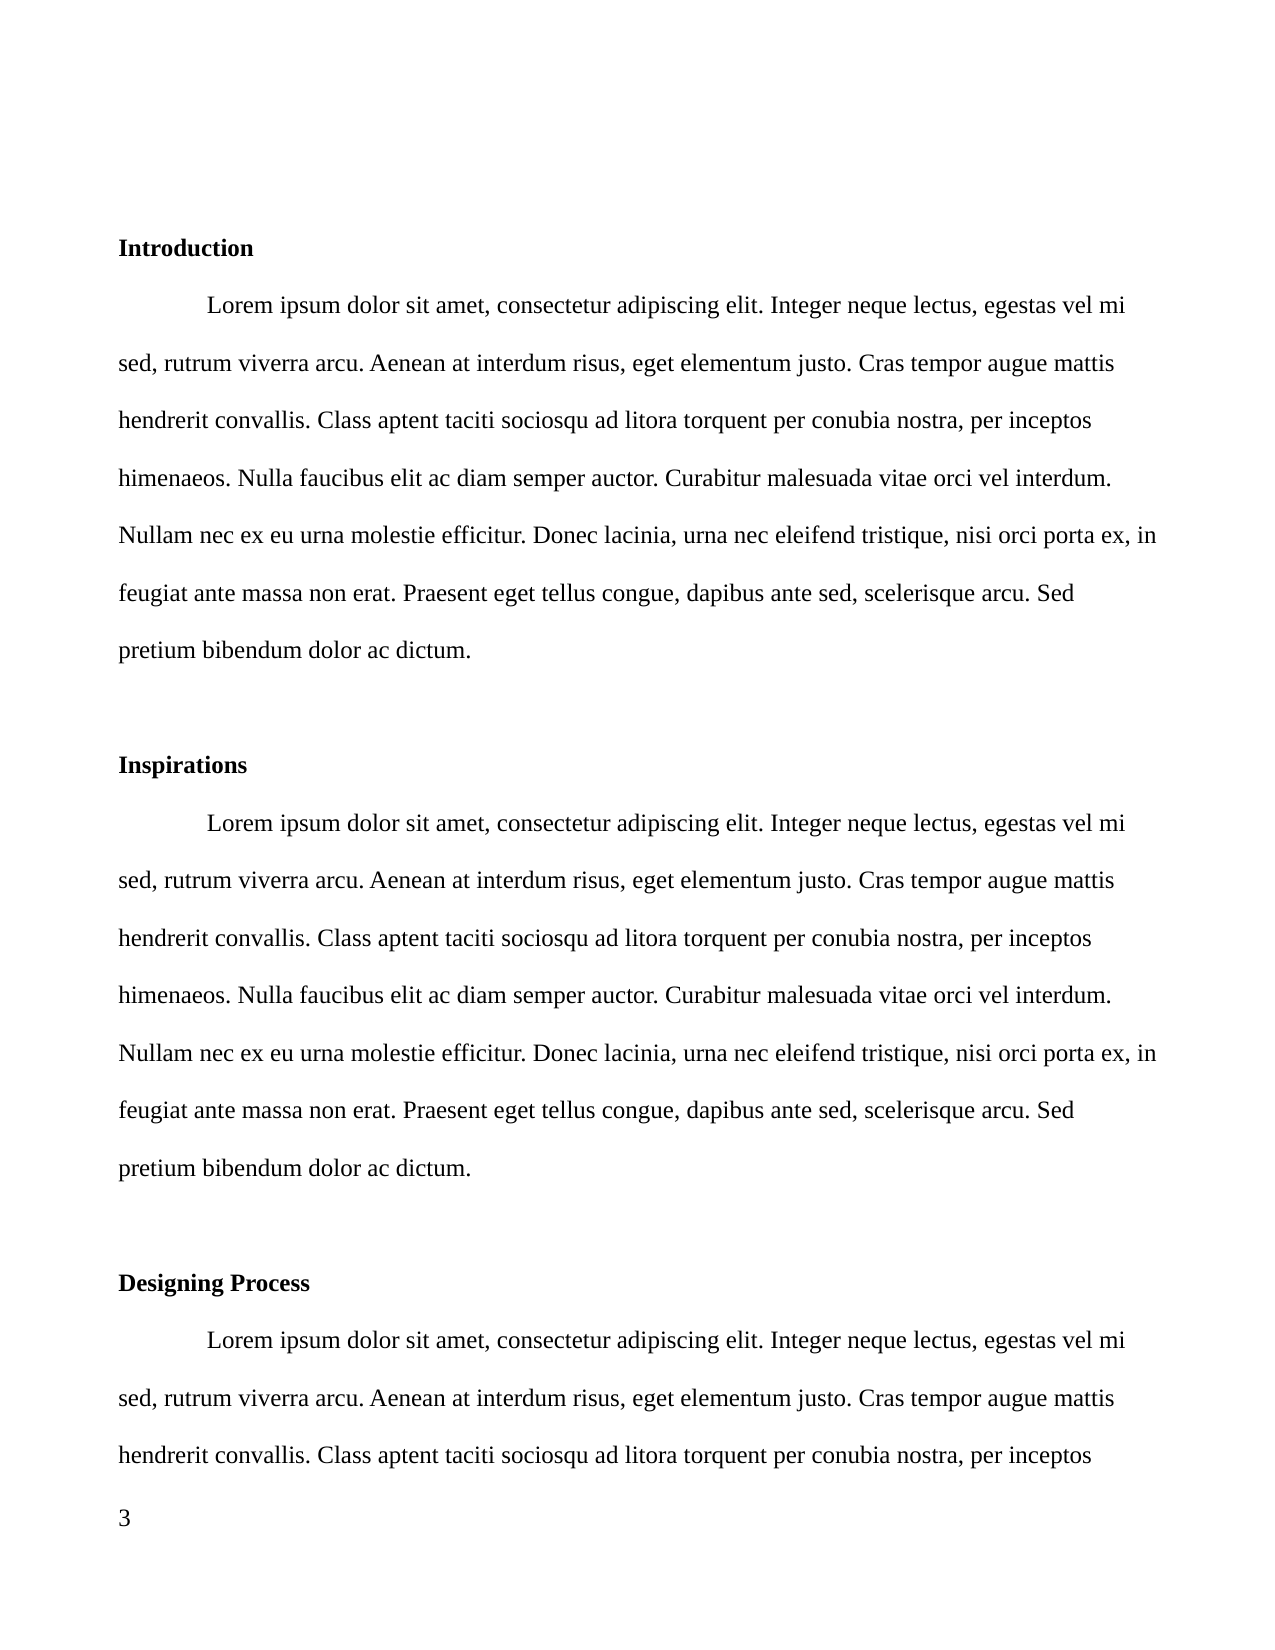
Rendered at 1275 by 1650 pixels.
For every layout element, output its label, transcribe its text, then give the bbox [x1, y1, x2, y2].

text Designing Process [118, 1268, 1157, 1297]
text Lorem ipsum dolor sit amet, consectetur adipiscing elit. Integer neque lectus, egestas vel mi sed, rutrum viverra arcu. Aenean at interdum risus, eget elementum justo. Cras tempor augue mattis hendrerit convallis. Class aptent taciti sociosqu ad litora torquent per conubia nostra, per inceptos [118, 1326, 1157, 1469]
text Introduction [118, 233, 1157, 262]
text Lorem ipsum dolor sit amet, consectetur adipiscing elit. Integer neque lectus, egestas vel mi sed, rutrum viverra arcu. Aenean at interdum risus, eget elementum justo. Cras tempor augue mattis hendrerit convallis. Class aptent taciti sociosqu ad litora torquent per conubia nostra, per inceptos himenaeos. Nulla faucibus elit ac diam semper auctor. Curabitur malesuada vitae orci vel interdum. Nullam nec ex eu urna molestie efficitur. Donec lacinia, urna nec eleifend tristique, nisi orci porta ex, in feugiat ante massa non erat. Praesent eget tellus congue, dapibus ante sed, scelerisque arcu. Sed pretium bibendum dolor ac dictum. [118, 291, 1157, 664]
text Inspirations [118, 751, 1157, 779]
text Lorem ipsum dolor sit amet, consectetur adipiscing elit. Integer neque lectus, egestas vel mi sed, rutrum viverra arcu. Aenean at interdum risus, eget elementum justo. Cras tempor augue mattis hendrerit convallis. Class aptent taciti sociosqu ad litora torquent per conubia nostra, per inceptos himenaeos. Nulla faucibus elit ac diam semper auctor. Curabitur malesuada vitae orci vel interdum. Nullam nec ex eu urna molestie efficitur. Donec lacinia, urna nec eleifend tristique, nisi orci porta ex, in feugiat ante massa non erat. Praesent eget tellus congue, dapibus ante sed, scelerisque arcu. Sed pretium bibendum dolor ac dictum. [118, 808, 1157, 1182]
